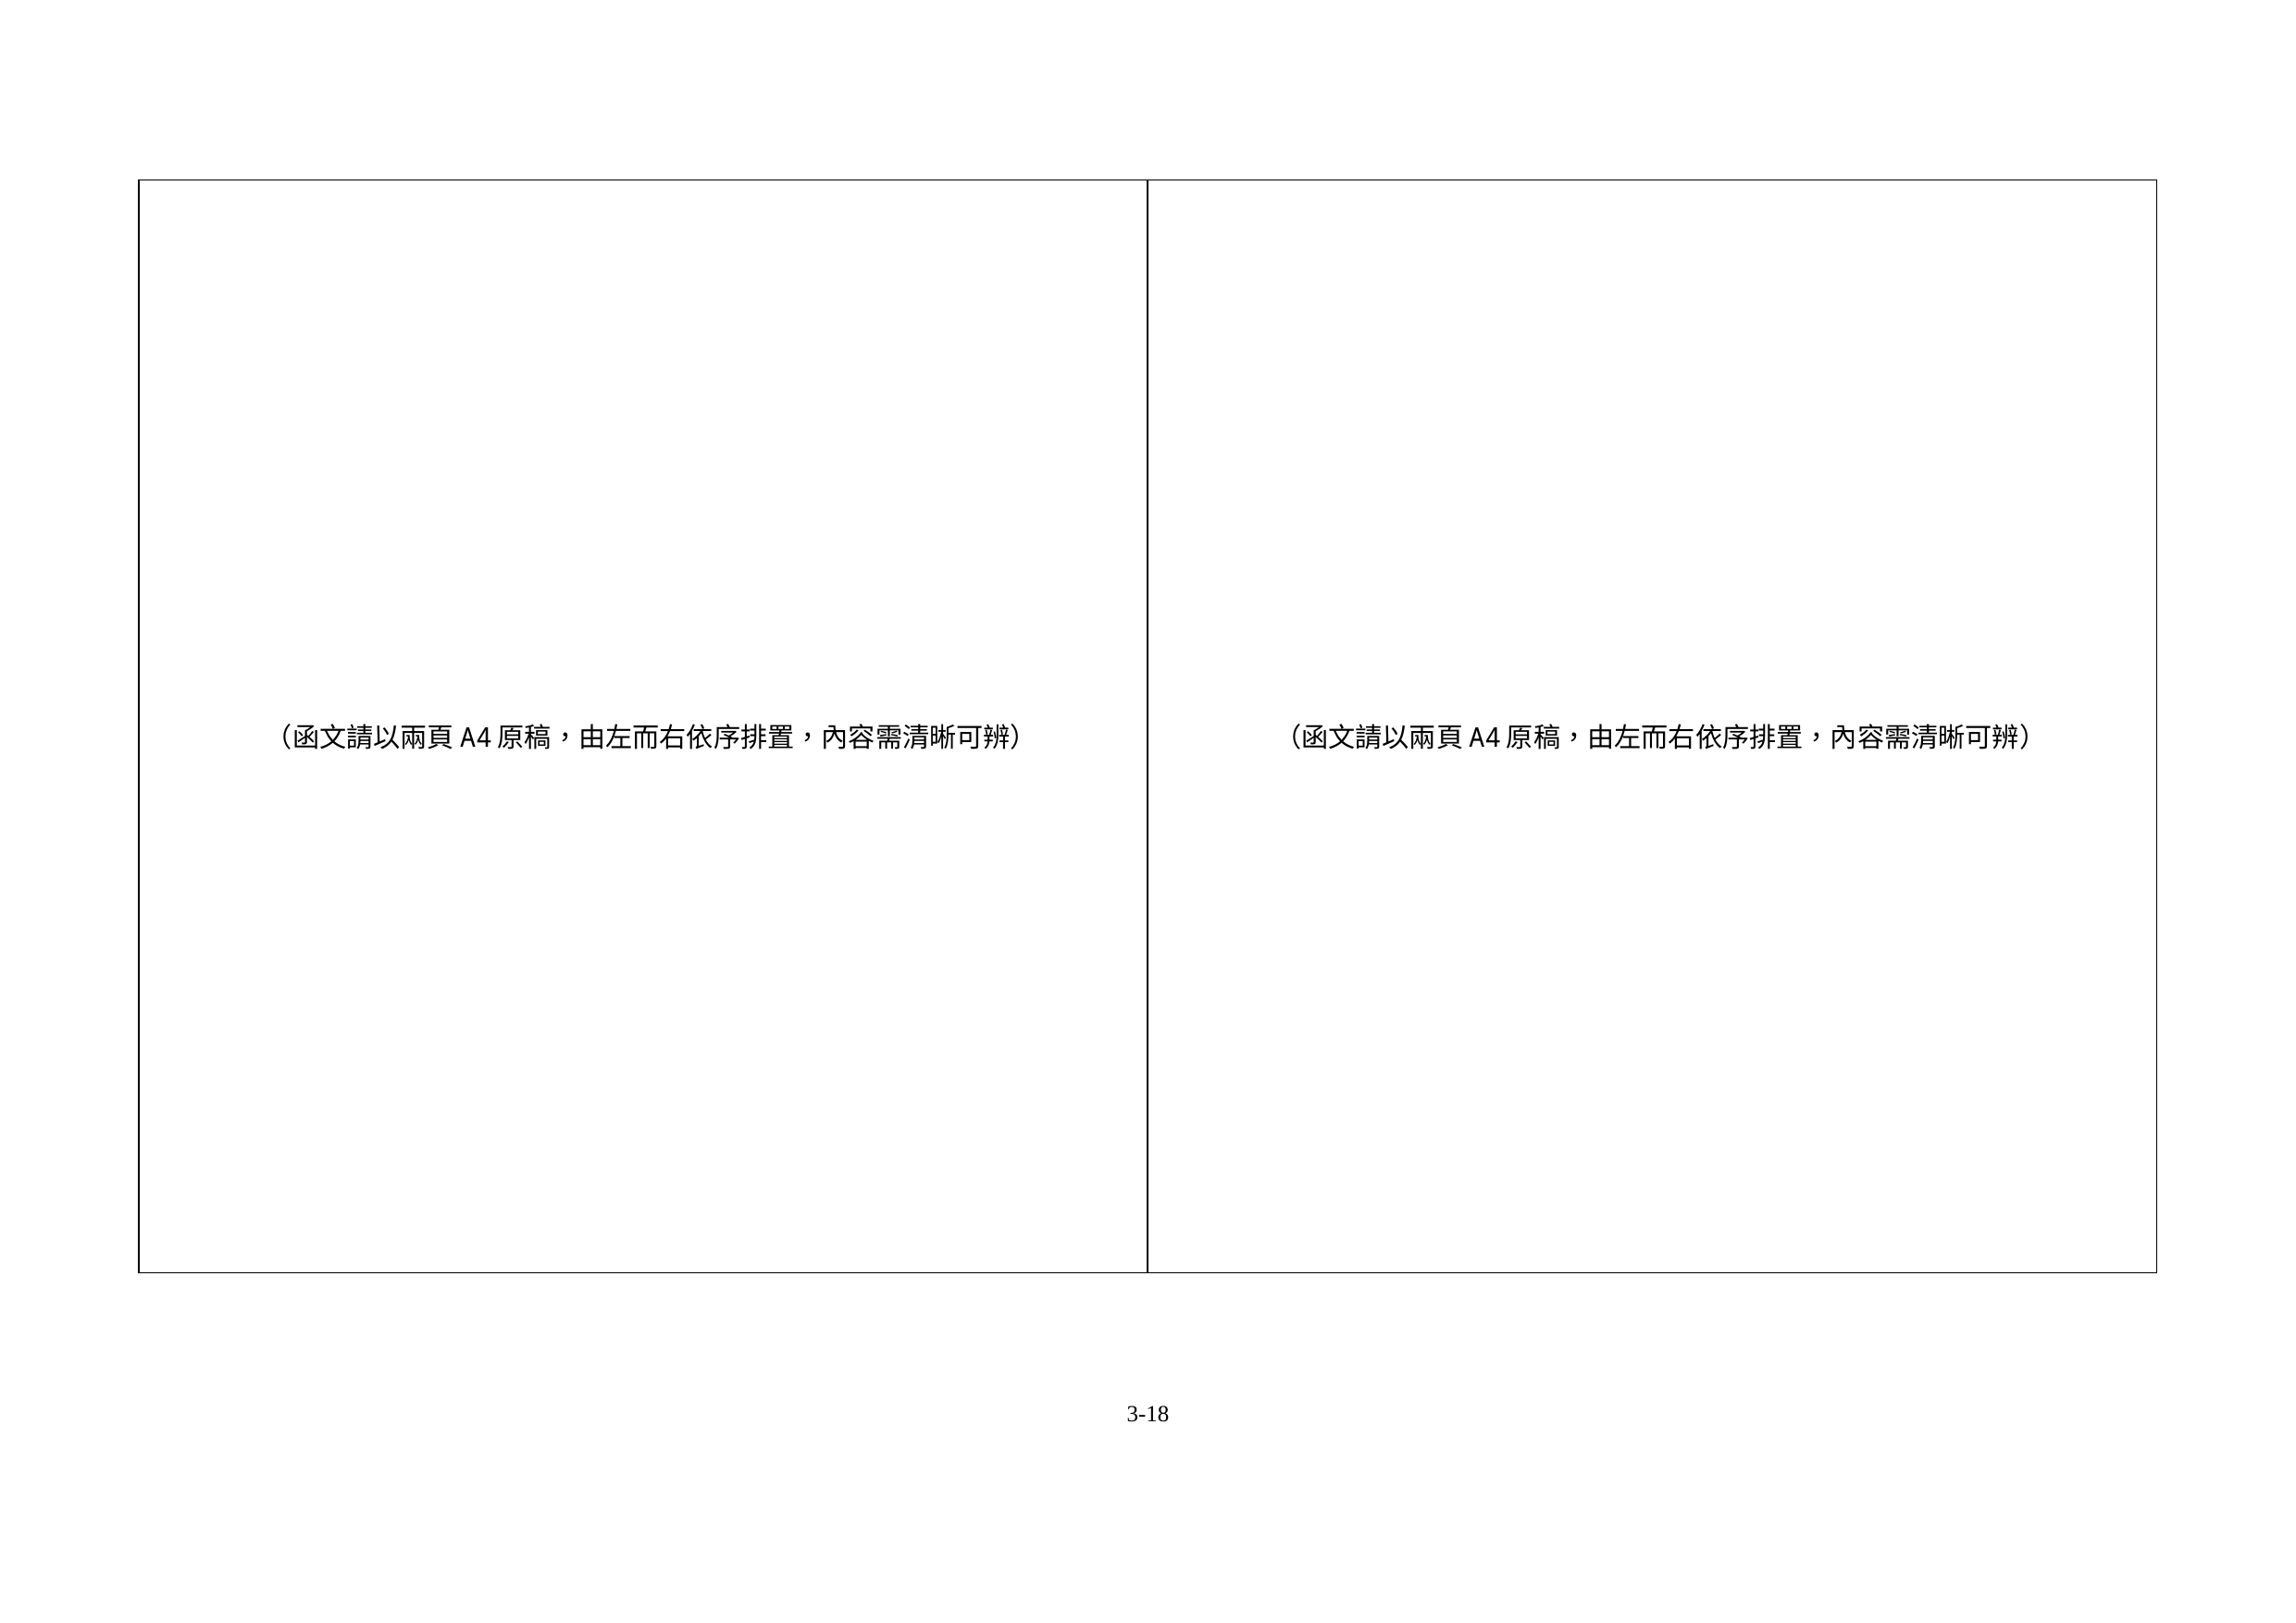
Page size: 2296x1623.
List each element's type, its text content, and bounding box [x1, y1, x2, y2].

table_header （函文請以兩頁A4原稿，由左而右依序排置，內容需清晰可辨） [1148, 180, 2156, 1272]
table_header （函文請以兩頁A4原稿，由左而右依序排置，內容需清晰可辨） [140, 180, 1147, 1272]
